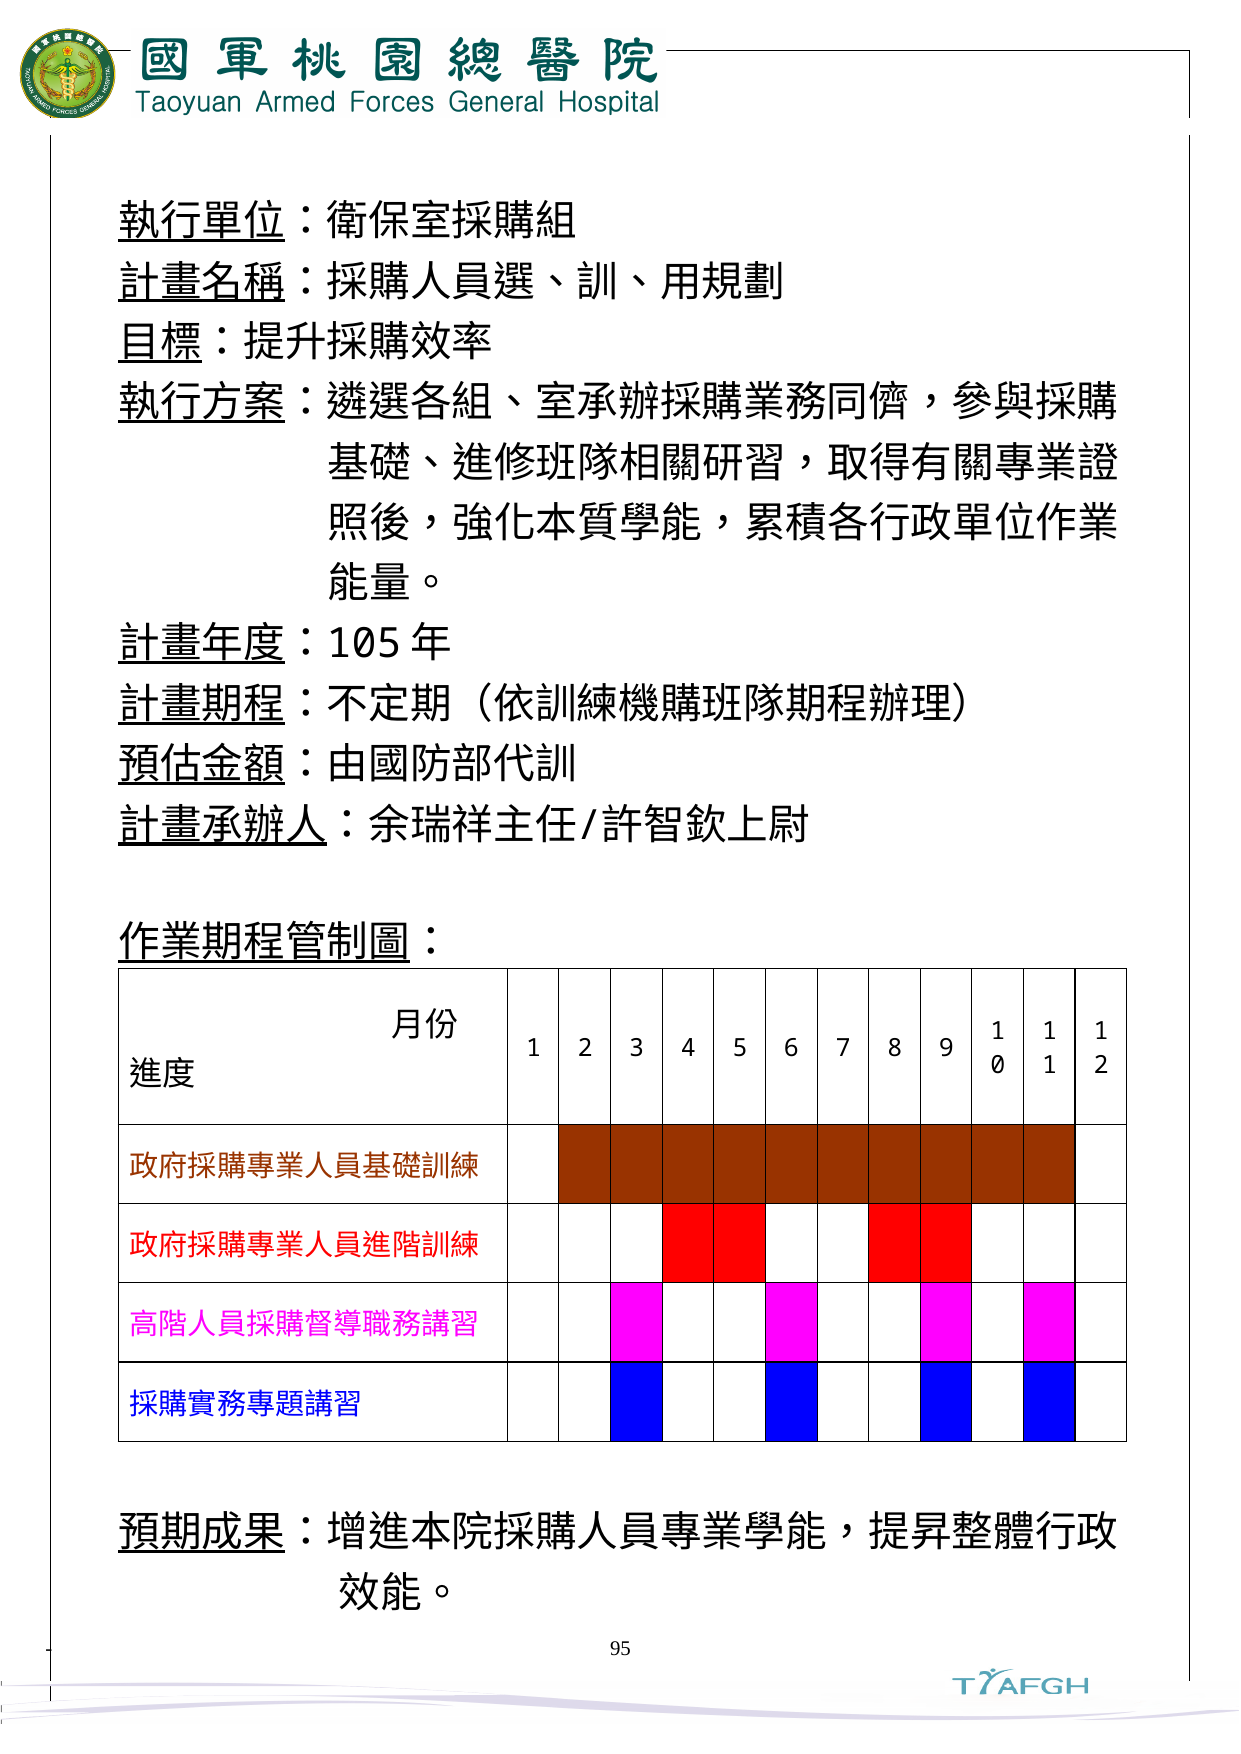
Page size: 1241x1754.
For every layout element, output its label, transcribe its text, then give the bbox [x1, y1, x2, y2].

table_cell [508, 1204, 558, 1282]
table_cell [921, 1283, 971, 1361]
table_cell [766, 1363, 817, 1441]
table_cell [559, 1283, 610, 1361]
table_cell [818, 1125, 868, 1203]
table_cell [1024, 1283, 1074, 1361]
table_cell [869, 1283, 920, 1361]
table_cell [869, 1125, 920, 1203]
table_cell [921, 1125, 971, 1203]
text 目標：提升採購效率 [118, 308, 1122, 368]
text 計畫承辦人：余瑞祥主任/許智欽上尉 [118, 791, 1122, 851]
table_cell [818, 1204, 868, 1282]
table_cell [508, 1283, 558, 1361]
text 計畫年度：105年 [118, 609, 1122, 670]
table_cell 政府採購專業人員進階訓練 [119, 1204, 507, 1282]
table_cell [663, 1204, 713, 1282]
table_header 11 [1024, 969, 1074, 1124]
table_cell [559, 1363, 610, 1441]
table_header 月份 進度 [119, 969, 507, 1124]
table_cell [766, 1125, 817, 1203]
table_header 3 [611, 969, 662, 1124]
table_cell [921, 1204, 971, 1282]
table_header 9 [921, 969, 971, 1124]
table_cell [818, 1363, 868, 1441]
table_cell [1024, 1204, 1074, 1282]
table_cell [1076, 1283, 1126, 1361]
table_cell [559, 1125, 610, 1203]
table_cell [766, 1283, 817, 1361]
table_cell [611, 1283, 662, 1361]
table_cell [972, 1125, 1023, 1203]
table_cell [972, 1204, 1023, 1282]
table_header 2 [559, 969, 610, 1124]
table_cell [1024, 1125, 1074, 1203]
table_cell [663, 1125, 713, 1203]
table_cell [869, 1363, 920, 1441]
table_header 7 [818, 969, 868, 1124]
text 作業期程管制圖： [118, 908, 1122, 968]
table_cell 政府採購專業人員基礎訓練 [119, 1125, 507, 1203]
text 計畫期程：不定期（依訓練機購班隊期程辦理） [118, 670, 1122, 730]
table_cell [766, 1204, 817, 1282]
table_cell [611, 1363, 662, 1441]
text 預期成果：增進本院採購人員專業學能，提昇整體行政效能。 [118, 1498, 1122, 1619]
table_cell 採購實務專題講習 [119, 1363, 507, 1441]
table_cell [714, 1125, 765, 1203]
table_cell [972, 1363, 1023, 1441]
table_cell [869, 1204, 920, 1282]
table_cell [714, 1204, 765, 1282]
text 執行單位：衛保室採購組 [118, 187, 1122, 248]
table_header 8 [869, 969, 920, 1124]
table_cell [921, 1363, 971, 1441]
table_cell [663, 1363, 713, 1441]
table_cell [62, 72, 76, 98]
table_cell [714, 1283, 765, 1361]
text 執行方案：遴選各組、室承辦採購業務同儕，參與採購基礎、進修班隊相關研習，取得有關專業證照後，強化本質學能，累積各行政單位作業能量。 [118, 368, 1122, 609]
table_header 12 [1076, 969, 1126, 1124]
table_cell [818, 1283, 868, 1361]
text 計畫名稱：採購人員選、訓、用規劃 [118, 248, 1122, 308]
table_cell [972, 1283, 1023, 1361]
table_header 5 [714, 969, 765, 1124]
table_cell 高階人員採購督導職務講習 [119, 1283, 507, 1361]
table_cell [508, 1125, 558, 1203]
table_cell [714, 1363, 765, 1441]
table_header 6 [766, 969, 817, 1124]
table_header 1 [508, 969, 558, 1124]
table_cell [611, 1204, 662, 1282]
text 預估金額：由國防部代訓 [118, 730, 1122, 791]
table_cell [663, 1283, 713, 1361]
table_cell [611, 1125, 662, 1203]
table_cell [1024, 1363, 1074, 1441]
table_cell [1076, 1125, 1126, 1203]
table_cell [1076, 1204, 1126, 1282]
table_header 4 [663, 969, 713, 1124]
text [62, 72, 76, 98]
table_cell [508, 1363, 558, 1441]
table_cell [559, 1204, 610, 1282]
table_cell [1076, 1363, 1126, 1441]
table_header 10 [972, 969, 1023, 1124]
